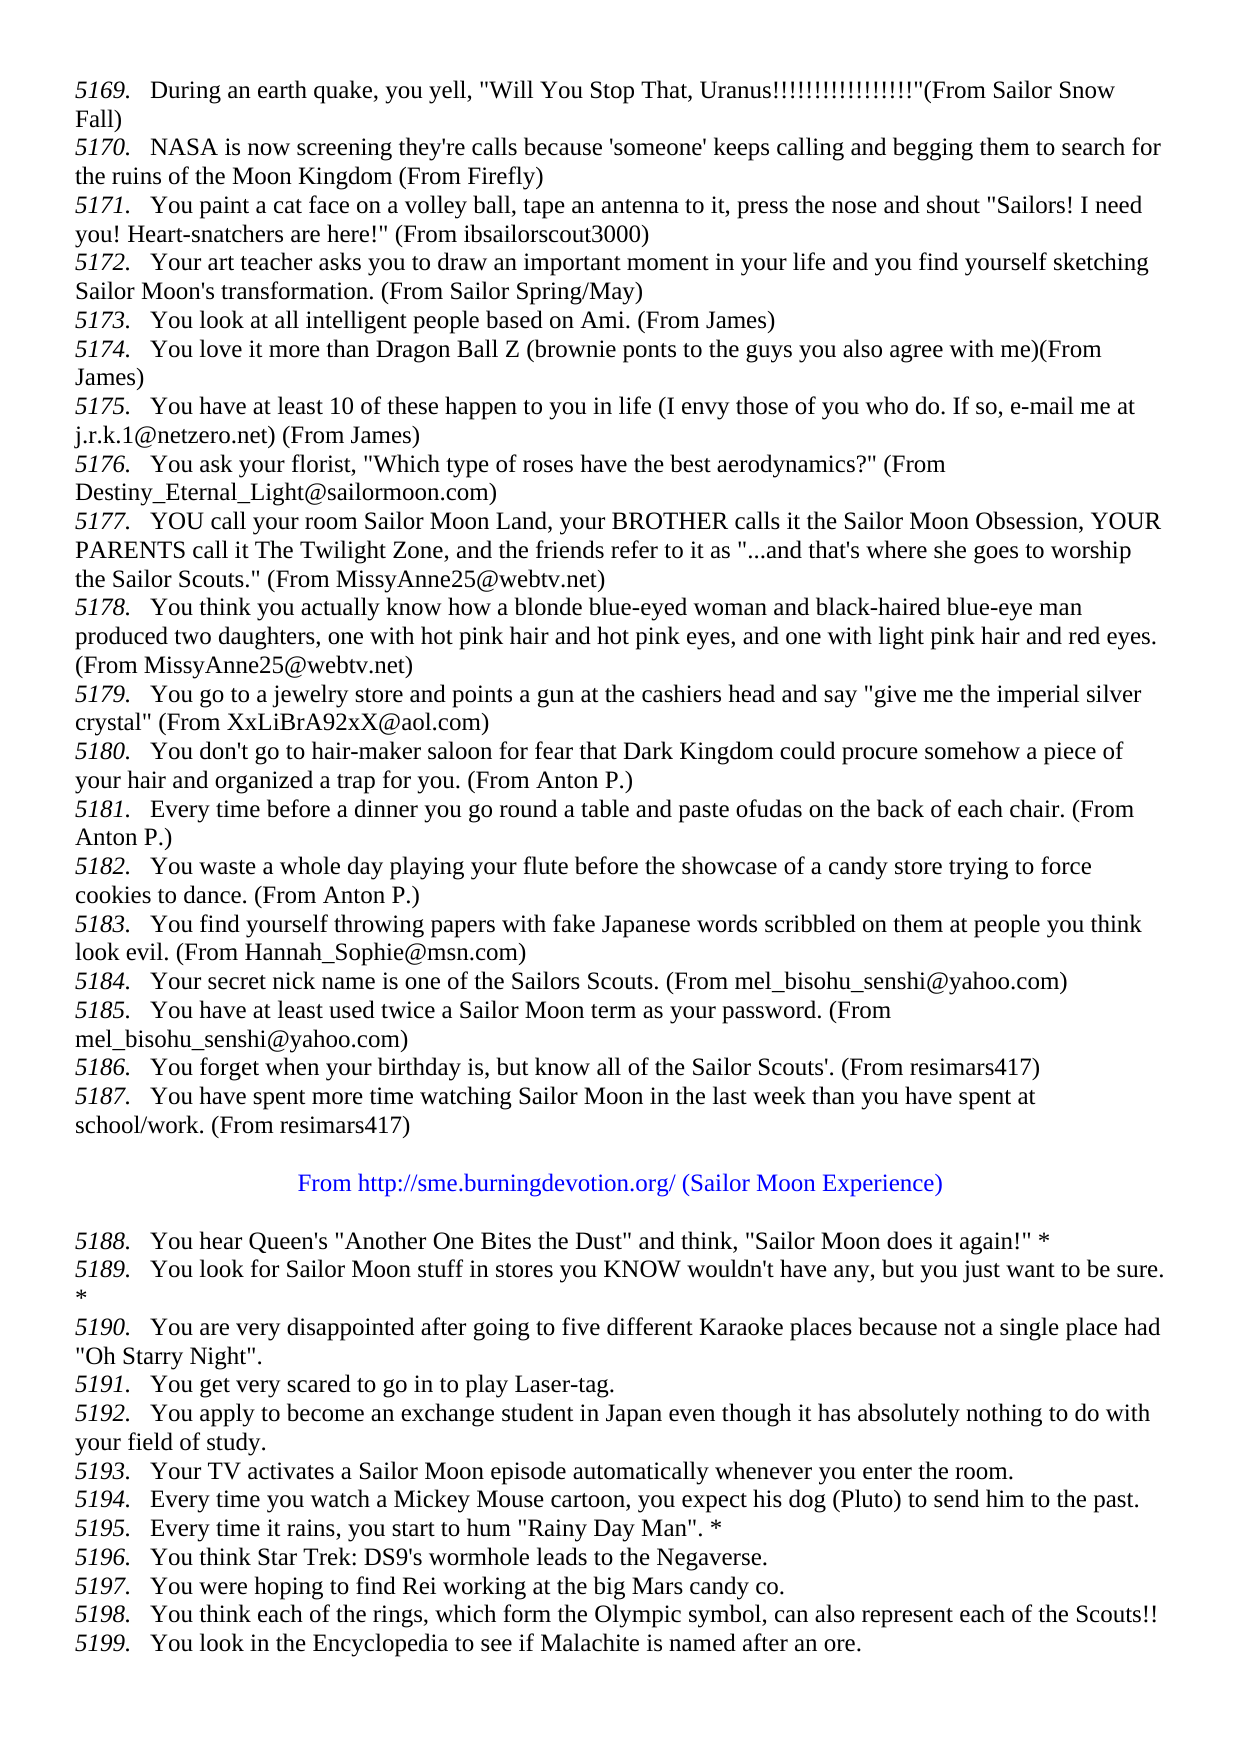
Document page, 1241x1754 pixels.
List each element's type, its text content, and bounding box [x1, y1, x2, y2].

list Every time you watch a Mickey Mouse cartoon, you expect his dog (Pluto) to send him to the past. [75, 1484, 1165, 1513]
list Your art teacher asks you to draw an important moment in your life and you find yourself sketching Sailor Moon's transformation. (From Sailor Spring/May) [75, 247, 1165, 305]
list You ask your florist, "Which type of roses have the best aerodynamics?" (From Destiny_Eternal_Light@sailormoon.com) [75, 449, 1165, 506]
list You apply to become an exchange student in Japan even though it has absolutely nothing to do with your field of study. [75, 1398, 1165, 1456]
list You look at all intelligent people based on Ami. (From James) [75, 305, 1165, 334]
list You hear Queen's "Another One Bites the Dust" and think, "Sailor Moon does it again!" * [75, 1226, 1165, 1254]
list You look for Sailor Moon stuff in stores you KNOW wouldn't have any, but you just want to be sure. * [75, 1254, 1165, 1312]
list You paint a cat face on a volley ball, tape an antenna to it, press the nose and shout "Sailors! I need you! Heart-snatchers are here!" (From ibsailorscout3000) [75, 190, 1165, 247]
list During an earth quake, you yell, "Will You Stop That, Uranus!!!!!!!!!!!!!!!!!"(From Sailor Snow Fall) [75, 75, 1165, 132]
list You think each of the rings, which form the Olympic symbol, can also represent each of the Scouts!! [75, 1599, 1165, 1628]
list Your secret nick name is one of the Sailors Scouts. (From mel_bisohu_senshi@yahoo.com) [75, 966, 1165, 995]
list You are very disappointed after going to five different Karaoke places because not a single place had "Oh Starry Night". [75, 1312, 1165, 1369]
list You find yourself throwing papers with fake Japanese words scribbled on them at people you think look evil. (From Hannah_Sophie@msn.com) [75, 909, 1165, 966]
list Every time before a dinner you go round a table and paste ofudas on the back of each chair. (From Anton P.) [75, 794, 1165, 851]
list You get very scared to go in to play Laser-tag. [75, 1369, 1165, 1398]
list You have spent more time watching Sailor Moon in the last week than you have spent at school/work. (From resimars417) [75, 1081, 1165, 1139]
list Every time it rains, you start to hum "Rainy Day Man". * [75, 1513, 1165, 1542]
list You think you actually know how a blonde blue-eyed woman and black-haired blue-eye man produced two daughters, one with hot pink hair and hot pink eyes, and one with light pink hair and red eyes. (From MissyAnne25@webtv.net) [75, 592, 1165, 679]
text From http://sme.burningdevotion.org/ (Sailor Moon Experience) [75, 1168, 1165, 1197]
list NASA is now screening they're calls because 'someone' keeps calling and begging them to search for the ruins of the Moon Kingdom (From Firefly) [75, 132, 1165, 190]
list You look in the Encyclopedia to see if Malachite is named after an ore. [75, 1628, 1165, 1657]
list You have at least 10 of these happen to you in life (I envy those of you who do. If so, e-mail me at j.r.k.1@netzero.net) (From James) [75, 391, 1165, 449]
list You forget when your birthday is, but know all of the Sailor Scouts'. (From resimars417) [75, 1052, 1165, 1081]
list You think Star Trek: DS9's wormhole leads to the Negaverse. [75, 1542, 1165, 1571]
list You have at least used twice a Sailor Moon term as your password. (From mel_bisohu_senshi@yahoo.com) [75, 995, 1165, 1052]
list YOU call your room Sailor Moon Land, your BROTHER calls it the Sailor Moon Obsession, YOUR PARENTS call it The Twilight Zone, and the friends refer to it as "...and that's where she goes to worship the Sailor Scouts." (From MissyAnne25@webtv.net) [75, 506, 1165, 592]
list You were hoping to find Rei working at the big Mars candy co. [75, 1571, 1165, 1599]
list You waste a whole day playing your flute before the showcase of a candy store trying to force cookies to dance. (From Anton P.) [75, 851, 1165, 909]
list You love it more than Dragon Ball Z (brownie ponts to the guys you also agree with me)(From James) [75, 334, 1165, 391]
list You don't go to hair-maker saloon for fear that Dark Kingdom could procure somehow a piece of your hair and organized a trap for you. (From Anton P.) [75, 736, 1165, 794]
list You go to a jewelry store and points a gun at the cashiers head and say "give me the imperial silver crystal" (From XxLiBrA92xX@aol.com) [75, 679, 1165, 736]
list Your TV activates a Sailor Moon episode automatically whenever you enter the room. [75, 1456, 1165, 1484]
